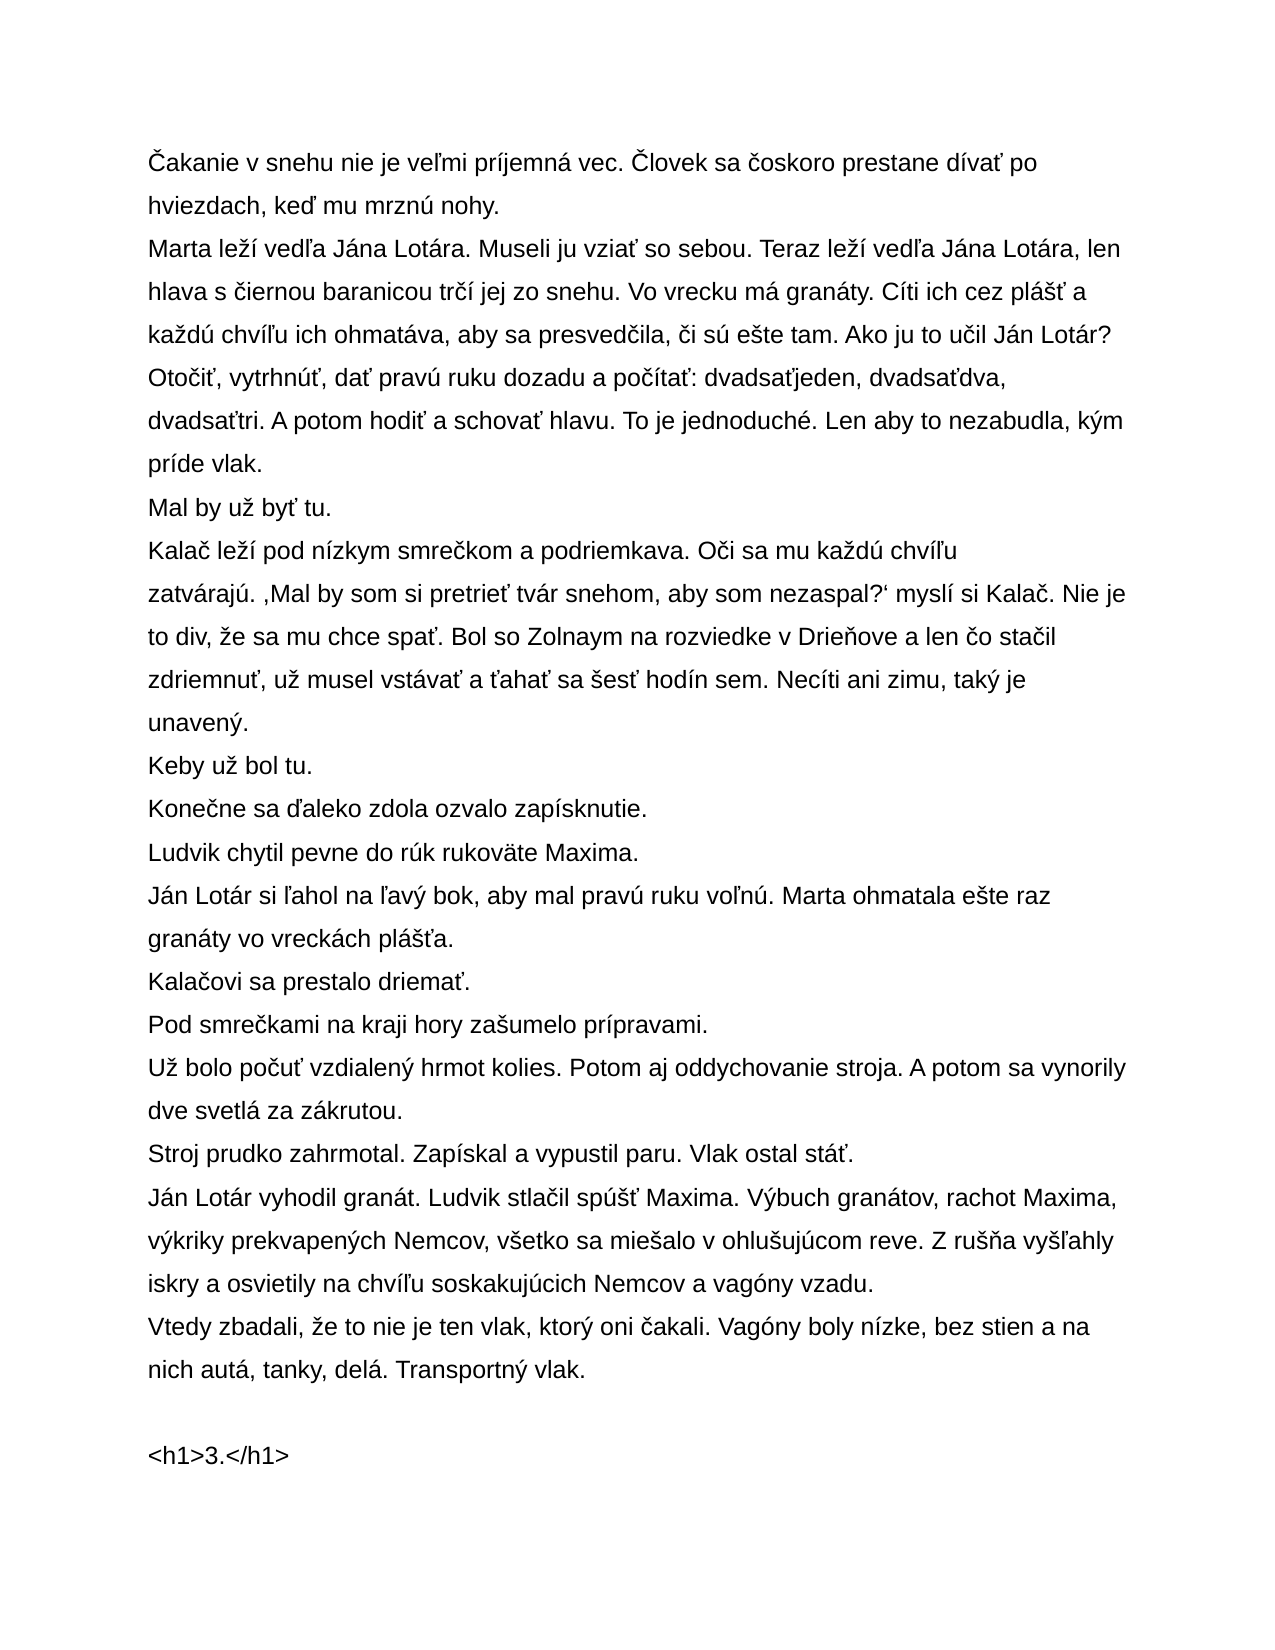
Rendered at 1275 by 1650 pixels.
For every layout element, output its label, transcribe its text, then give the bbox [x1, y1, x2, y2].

text Kalačovi sa prestalo driemať. [148, 967, 1127, 996]
text Ján Lotár vyhodil granát. Ludvik stlačil spúšť Maxima. Výbuch granátov, rachot Maxima, výkriky prekvapených Nemcov, všetko sa miešalo v ohlušujúcom reve. Z rušňa vyšľahly iskry a osvietily na chvíľu soskakujúcich Nemcov a vagóny vzadu. [148, 1183, 1127, 1298]
text Stroj prudko zahrmotal. Zapískal a vypustil paru. Vlak ostal stáť. [148, 1139, 1127, 1168]
text Marta leží vedľa Jána Lotára. Museli ju vziať so sebou. Teraz leží vedľa Jána Lotára, len hlava s čiernou baranicou trčí jej zo snehu. Vo vrecku má granáty. Cíti ich cez plášť a každú chvíľu ich ohmatáva, aby sa presvedčila, či sú ešte tam. Ako ju to učil Ján Lotár? Otočiť, vytrhnúť, dať pravú ruku dozadu a počítať: dvadsaťjeden, dvadsaťdva, dvadsaťtri. A potom hodiť a schovať hlavu. To je jednoduché. Len aby to nezabudla, kým príde vlak. [148, 234, 1127, 478]
text Ján Lotár si ľahol na ľavý bok, aby mal pravú ruku voľnú. Marta ohmatala ešte raz granáty vo vreckách plášťa. [148, 881, 1127, 953]
text Kalač leží pod nízkym smrečkom a podriemkava. Oči sa mu každú chvíľu zatvárajú. ,Mal by som si pretrieť tvár snehom, aby som nezaspal?‘ myslí si Kalač. Nie je to div, že sa mu chce spať. Bol so Zolnaym na rozviedke v Drieňove a len čo stačil zdriemnuť, už musel vstávať a ťahať sa šesť hodín sem. Necíti ani zimu, taký je unavený. [148, 536, 1127, 737]
text Konečne sa ďaleko zdola ozvalo zapísknutie. [148, 794, 1127, 823]
text Čakanie v snehu nie je veľmi príjemná vec. Človek sa čoskoro prestane dívať po hviezdach, keď mu mrznú nohy. [148, 148, 1127, 219]
text Vtedy zbadali, že to nie je ten vlak, ktorý oni čakali. Vagóny boly nízke, bez stien a na nich autá, tanky, delá. Transportný vlak. [148, 1312, 1127, 1384]
text Pod smrečkami na kraji hory zašumelo prípravami. [148, 1010, 1127, 1039]
text Mal by už byť tu. [148, 493, 1127, 521]
text Keby už bol tu. [148, 751, 1127, 780]
text Už bolo počuť vzdialený hrmot kolies. Potom aj oddychovanie stroja. A potom sa vynorily dve svetlá za zákrutou. [148, 1053, 1127, 1125]
text <h1>3.</h1> [148, 1441, 1127, 1470]
text Ludvik chytil pevne do rúk rukoväte Maxima. [148, 838, 1127, 866]
